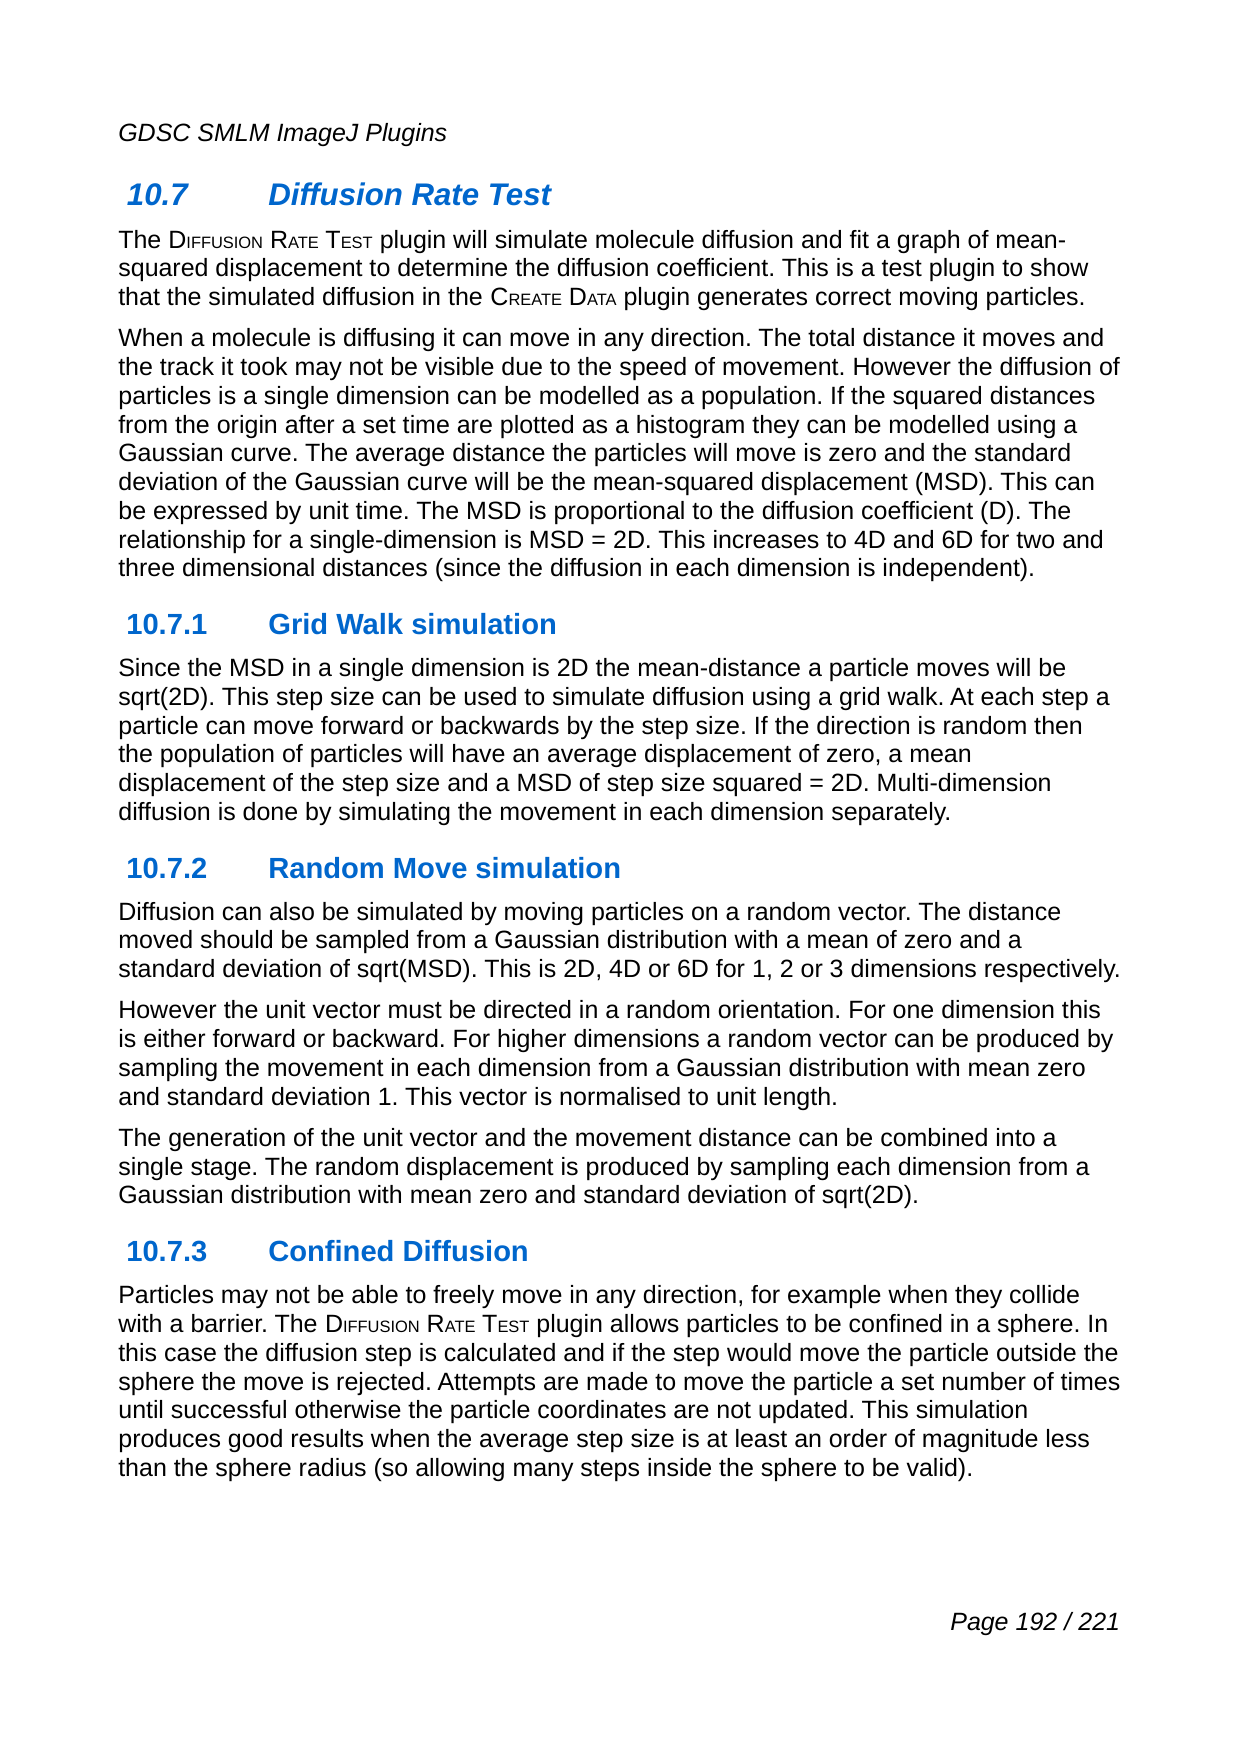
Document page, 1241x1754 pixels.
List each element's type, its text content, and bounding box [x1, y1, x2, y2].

text When a molecule is diffusing it can move in any direction. The total distance it moves and the track it took may not be visible due to the speed of movement. However the diffusion of particles is a single dimension can be modelled as a population. If the squared distances from the origin after a set time are plotted as a histogram they can be modelled using a Gaussian curve. The average distance the particles will move is zero and the standard deviation of the Gaussian curve will be the mean-squared displacement (MSD). This can be expressed by unit time. The MSD is proportional to the diffusion coefficient (D). The relationship for a single-dimension is MSD = 2D. This increases to 4D and 6D for two and three dimensional distances (since the diffusion in each dimension is independent). [118, 323, 1122, 582]
text However the unit vector must be directed in a random orientation. For one dimension this is either forward or backward. For higher dimensions a random vector can be produced by sampling the movement in each dimension from a Gaussian distribution with mean zero and standard deviation 1. This vector is normalised to unit length. [118, 996, 1122, 1111]
text Since the MSD in a single dimension is 2D the mean-distance a particle moves will be sqrt(2D). This step size can be used to simulate diffusion using a grid walk. At each step a particle can move forward or backwards by the step size. If the direction is random then the population of particles will have an average displacement of zero, a mean displacement of the step size and a MSD of step size squared = 2D. Multi-dimension diffusion is done by simulating the movement in each dimension separately. [118, 653, 1122, 826]
text Diffusion can also be simulated by moving particles on a random vector. The distance moved should be sampled from a Gaussian distribution with a mean of zero and a standard deviation of sqrt(MSD). This is 2D, 4D or 6D for 1, 2 or 3 dimensions respectively. [118, 897, 1122, 983]
subtitle Grid Walk simulation [118, 607, 1122, 641]
text Particles may not be able to freely move in any direction, for example when they collide with a barrier. The Diffusion Rate Test plugin allows particles to be confined in a sphere. In this case the diffusion step is calculated and if the step would move the particle outside the sphere the move is rejected. Attempts are made to move the particle a set number of times until successful otherwise the particle coordinates are not updated. This simulation produces good results when the average step size is at least an order of magnitude less than the sphere radius (so allowing many steps inside the sphere to be valid). [118, 1280, 1122, 1482]
text The Diffusion Rate Test plugin will simulate molecule diffusion and fit a graph of mean-squared displacement to determine the diffusion coefficient. This is a test plugin to show that the simulated diffusion in the Create Data plugin generates correct moving particles. [118, 225, 1122, 311]
subtitle Random Move simulation [118, 851, 1122, 884]
text The generation of the unit vector and the movement distance can be combined into a single stage. The random displacement is produced by sampling each dimension from a Gaussian distribution with mean zero and standard deviation of sqrt(2D). [118, 1123, 1122, 1209]
subtitle Confined Diffusion [118, 1234, 1122, 1268]
subtitle Diffusion Rate Test [118, 176, 1122, 212]
